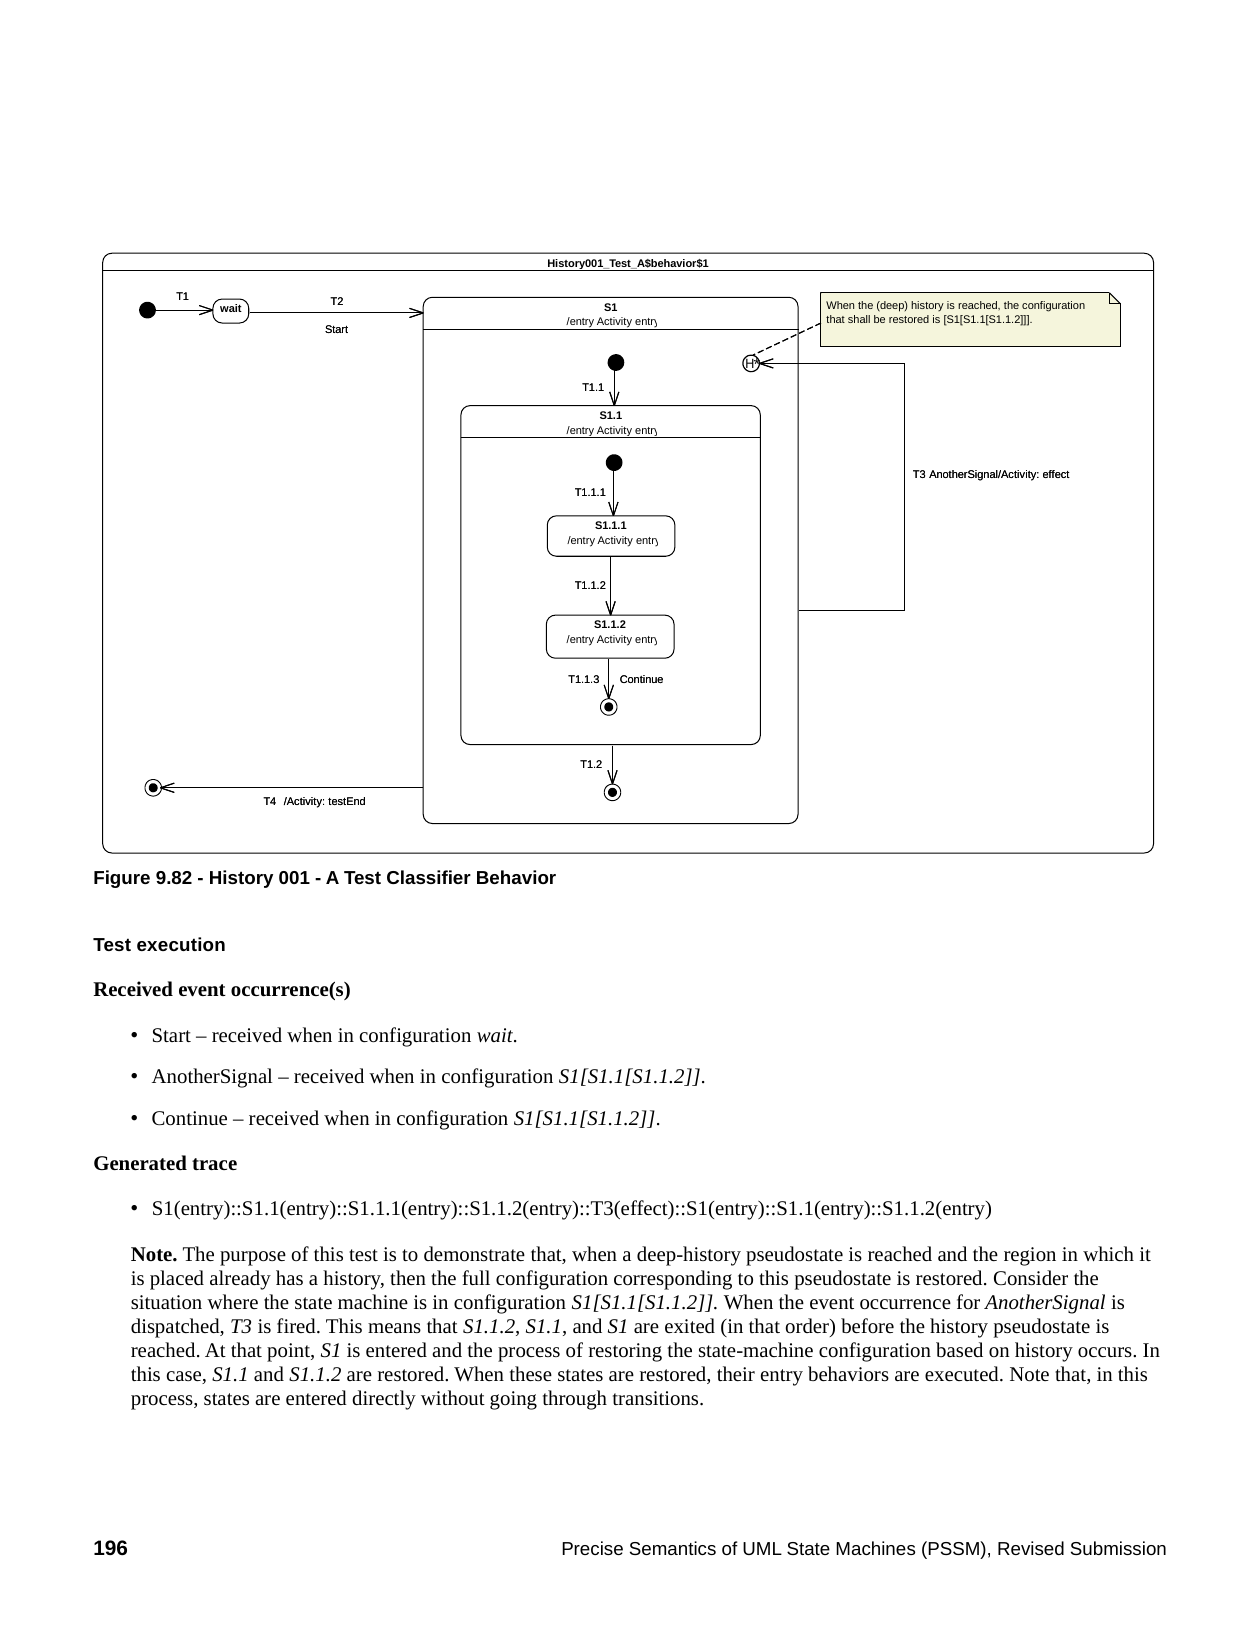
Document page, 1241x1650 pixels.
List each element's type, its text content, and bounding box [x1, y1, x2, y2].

text Received event occurrence(s) [93, 977, 1164, 1001]
list AnotherSignal – received when in configuration S1[S1.1[S1.1.2]]. [131, 1063, 1164, 1088]
text Figure 9.82 - History 001 - A Test Classifier Behavior [93, 243, 1164, 888]
subtitle Test execution [93, 934, 1164, 956]
list Start – received when in configuration wait. [131, 1022, 1164, 1047]
list Continue – received when in configuration S1[S1.1[S1.1.2]]. [131, 1105, 1164, 1130]
text Note. The purpose of this test is to demonstrate that, when a deep-history pseudostate is reached and the region in which it is placed already has a history, then the full configuration corresponding to this pseudostate is restored. Consider the situation where the state machine is in configuration S1[S1.1[S1.1.2]]. When the event occurrence for AnotherSignal is dispatched, T3 is fired. This means that S1.1.2, S1.1, and S1 are exited (in that order) before the history pseudostate is reached. At that point, S1 is entered and the process of restoring the state-machine configuration based on history occurs. In this case, S1.1 and S1.1.2 are restored. When these states are restored, their entry behaviors are executed. Note that, in this process, states are entered directly without going through transitions. [131, 1241, 1164, 1410]
text Generated trace [93, 1151, 1164, 1175]
list S1(entry)::S1.1(entry)::S1.1.1(entry)::S1.1.2(entry)::T3(effect)::S1(entry)::S1.1(entry)::S1.1.2(entry) [131, 1196, 1164, 1220]
